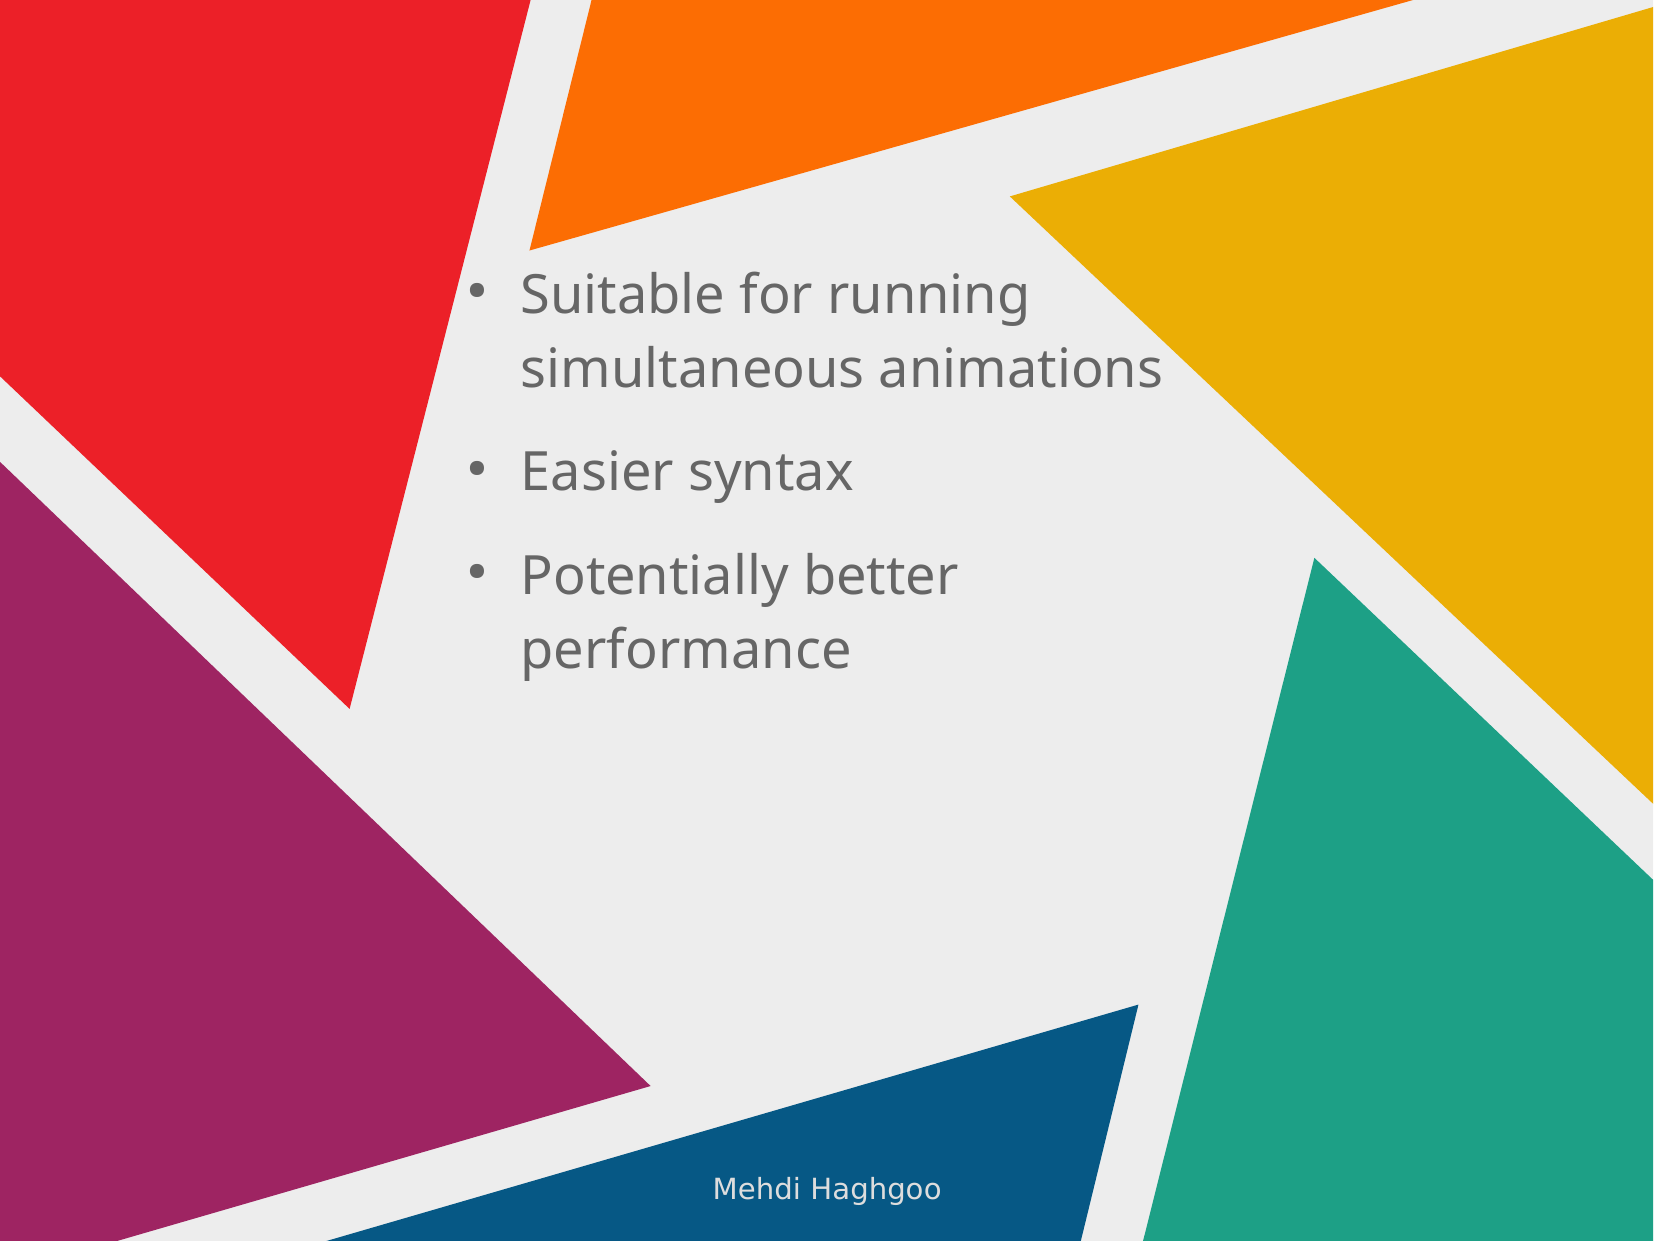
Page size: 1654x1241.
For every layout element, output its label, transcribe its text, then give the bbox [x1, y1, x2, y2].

list Suitable for running simultaneous animations Easier syntax Potentially better performance [449, 255, 1230, 1021]
